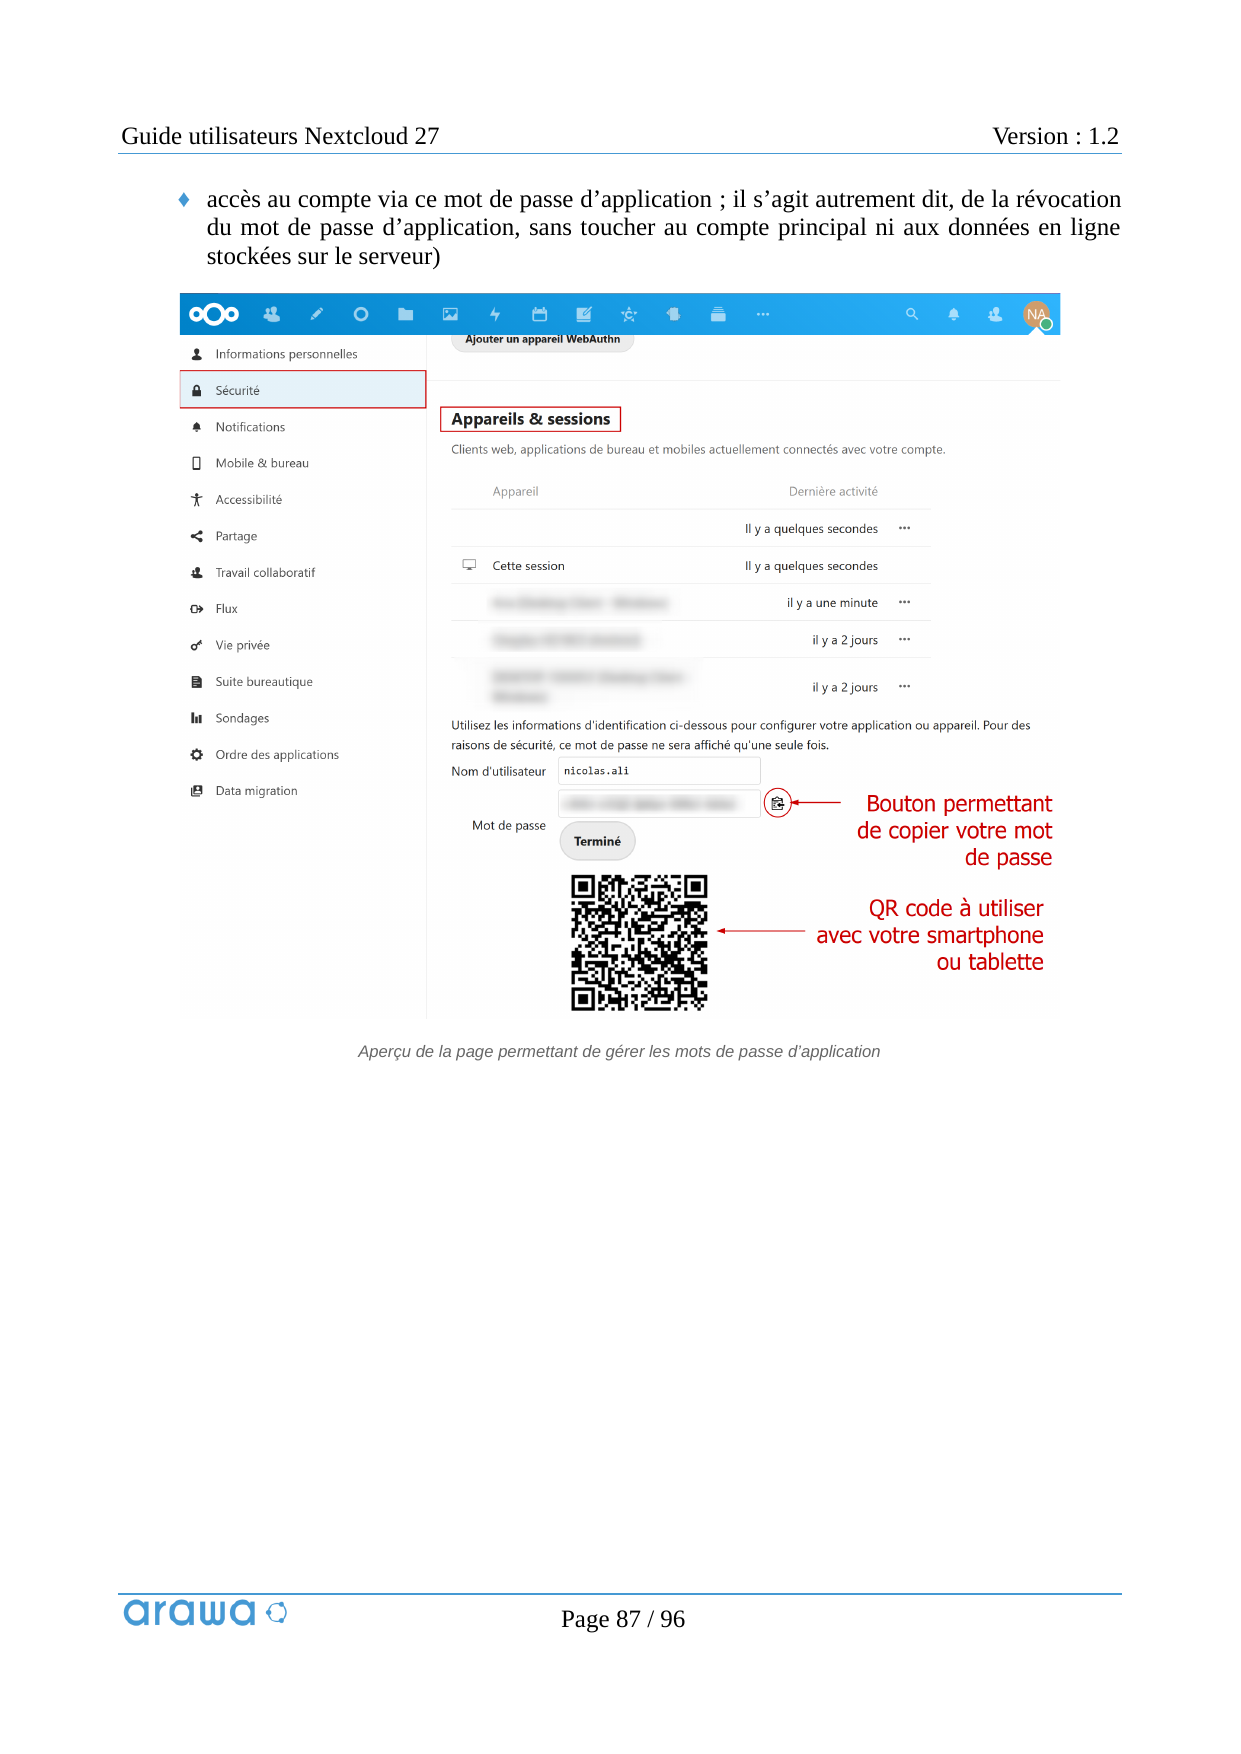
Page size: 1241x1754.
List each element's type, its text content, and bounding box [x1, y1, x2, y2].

picture [121, 1597, 290, 1628]
text Aperçu de la page permettant de gérer les mots de passe d’application [118, 1042, 1122, 1061]
picture [179, 293, 1061, 1019]
list accès au compte via ce mot de passe d’application ; il s’agit autrement dit, de la révocation du mot de passe d’application, sans toucher au compte principal ni aux données en ligne stockées sur le serveur) [177, 184, 1122, 270]
